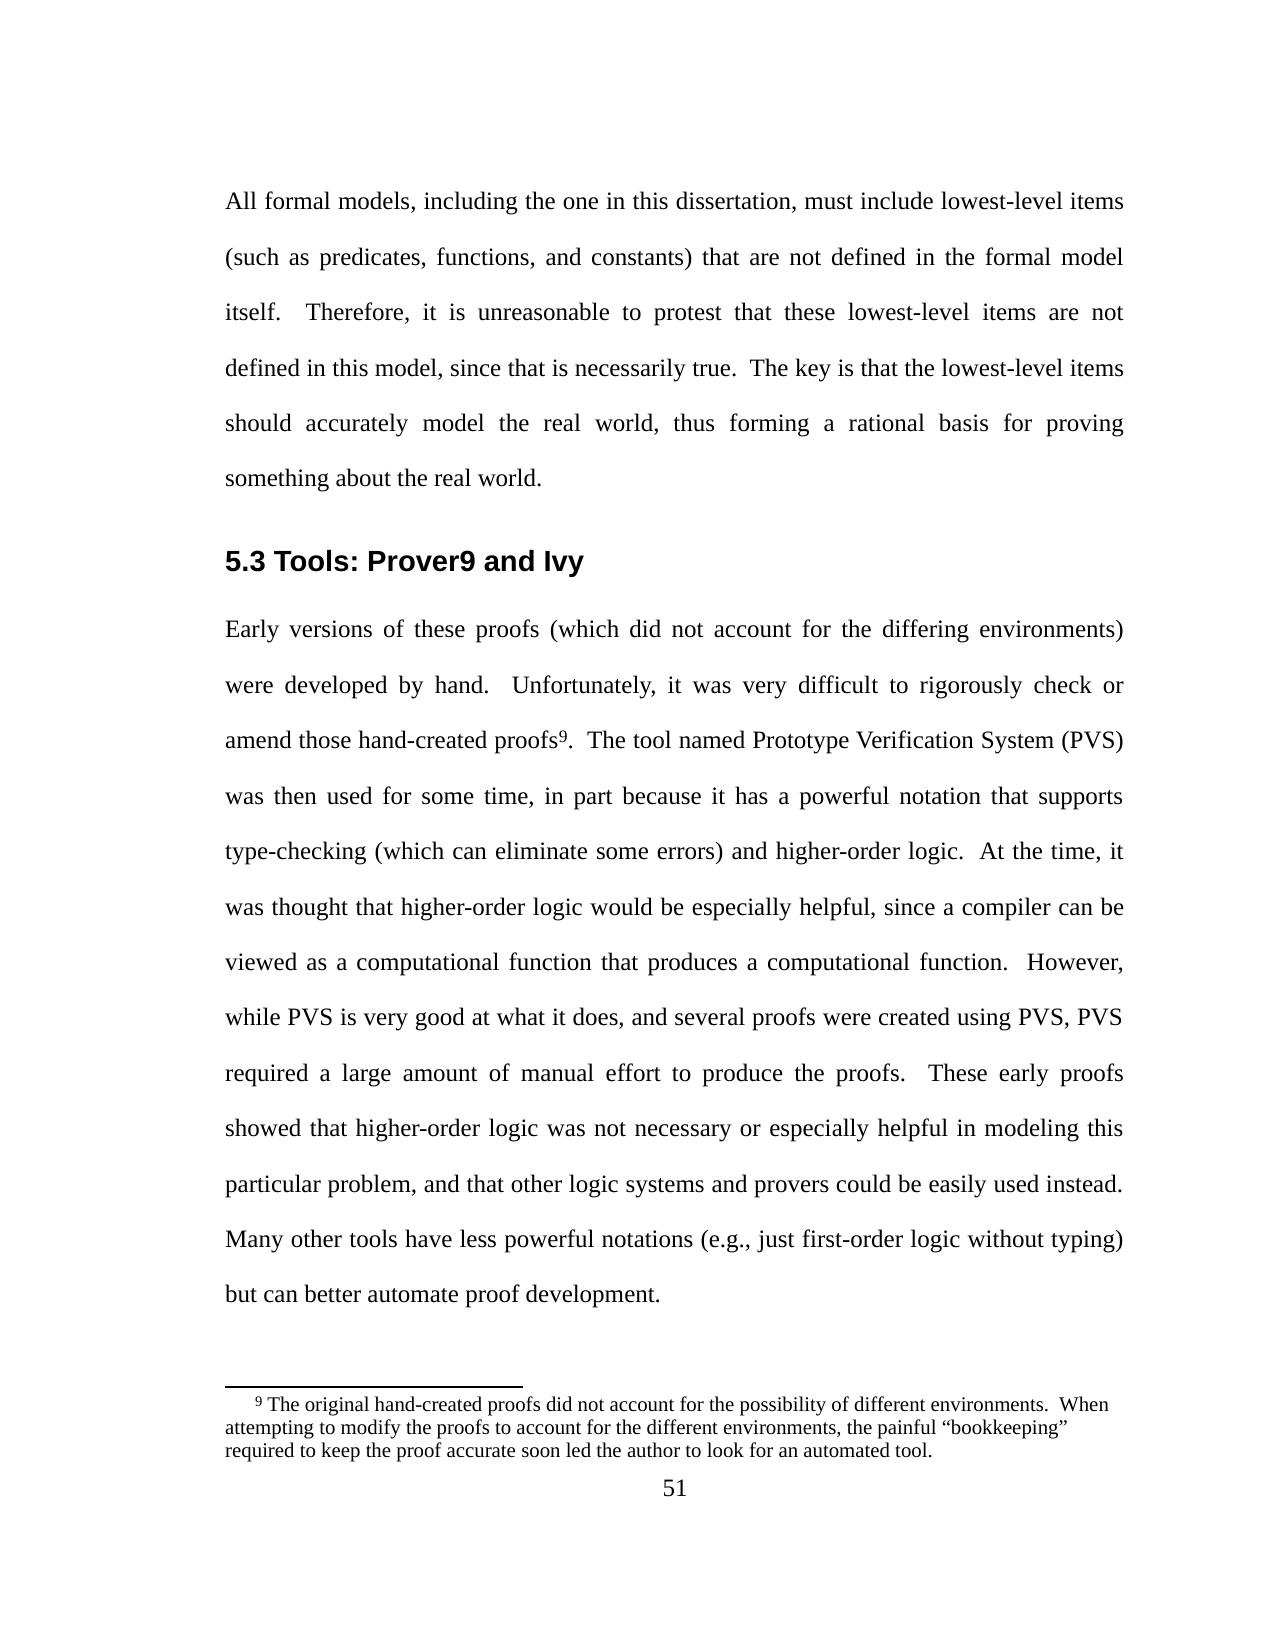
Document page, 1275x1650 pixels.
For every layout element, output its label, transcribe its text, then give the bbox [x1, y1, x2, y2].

subtitle Tools: Prover9 and Ivy [225, 545, 1125, 578]
text The original hand-created proofs did not account for the possibility of different environments. When attempting to modify the proofs to account for the different environments, the painful “bookkeeping” required to keep the proof accurate soon led the author to look for an automated tool. [225, 1393, 1125, 1462]
text Early versions of these proofs (which did not account for the differing environments) were developed by hand. Unfortunately, it was very difficult to rigorously check or amend those hand-created proofs. The tool named Prototype Verification System (PVS) was then used for some time, in part because it has a powerful notation that supports type-checking (which can eliminate some errors) and higher-order logic. At the time, it was thought that higher-order logic would be especially helpful, since a compiler can be viewed as a computational function that produces a computational function. However, while PVS is very good at what it does, and several proofs were created using PVS, PVS required a large amount of manual effort to produce the proofs. These early proofs showed that higher-order logic was not necessary or especially helpful in modeling this particular problem, and that other logic systems and provers could be easily used instead. Many other tools have less powerful notations (e.g., just first-order logic without typing) but can better automate proof development. [225, 616, 1125, 1308]
text All formal models, including the one in this dissertation, must include lowest-level items (such as predicates, functions, and constants) that are not defined in the formal model itself. Therefore, it is unreasonable to protest that these lowest-level items are not defined in this model, since that is necessarily true. The key is that the lowest-level items should accurately model the real world, thus forming a rational basis for proving something about the real world. [225, 187, 1125, 492]
